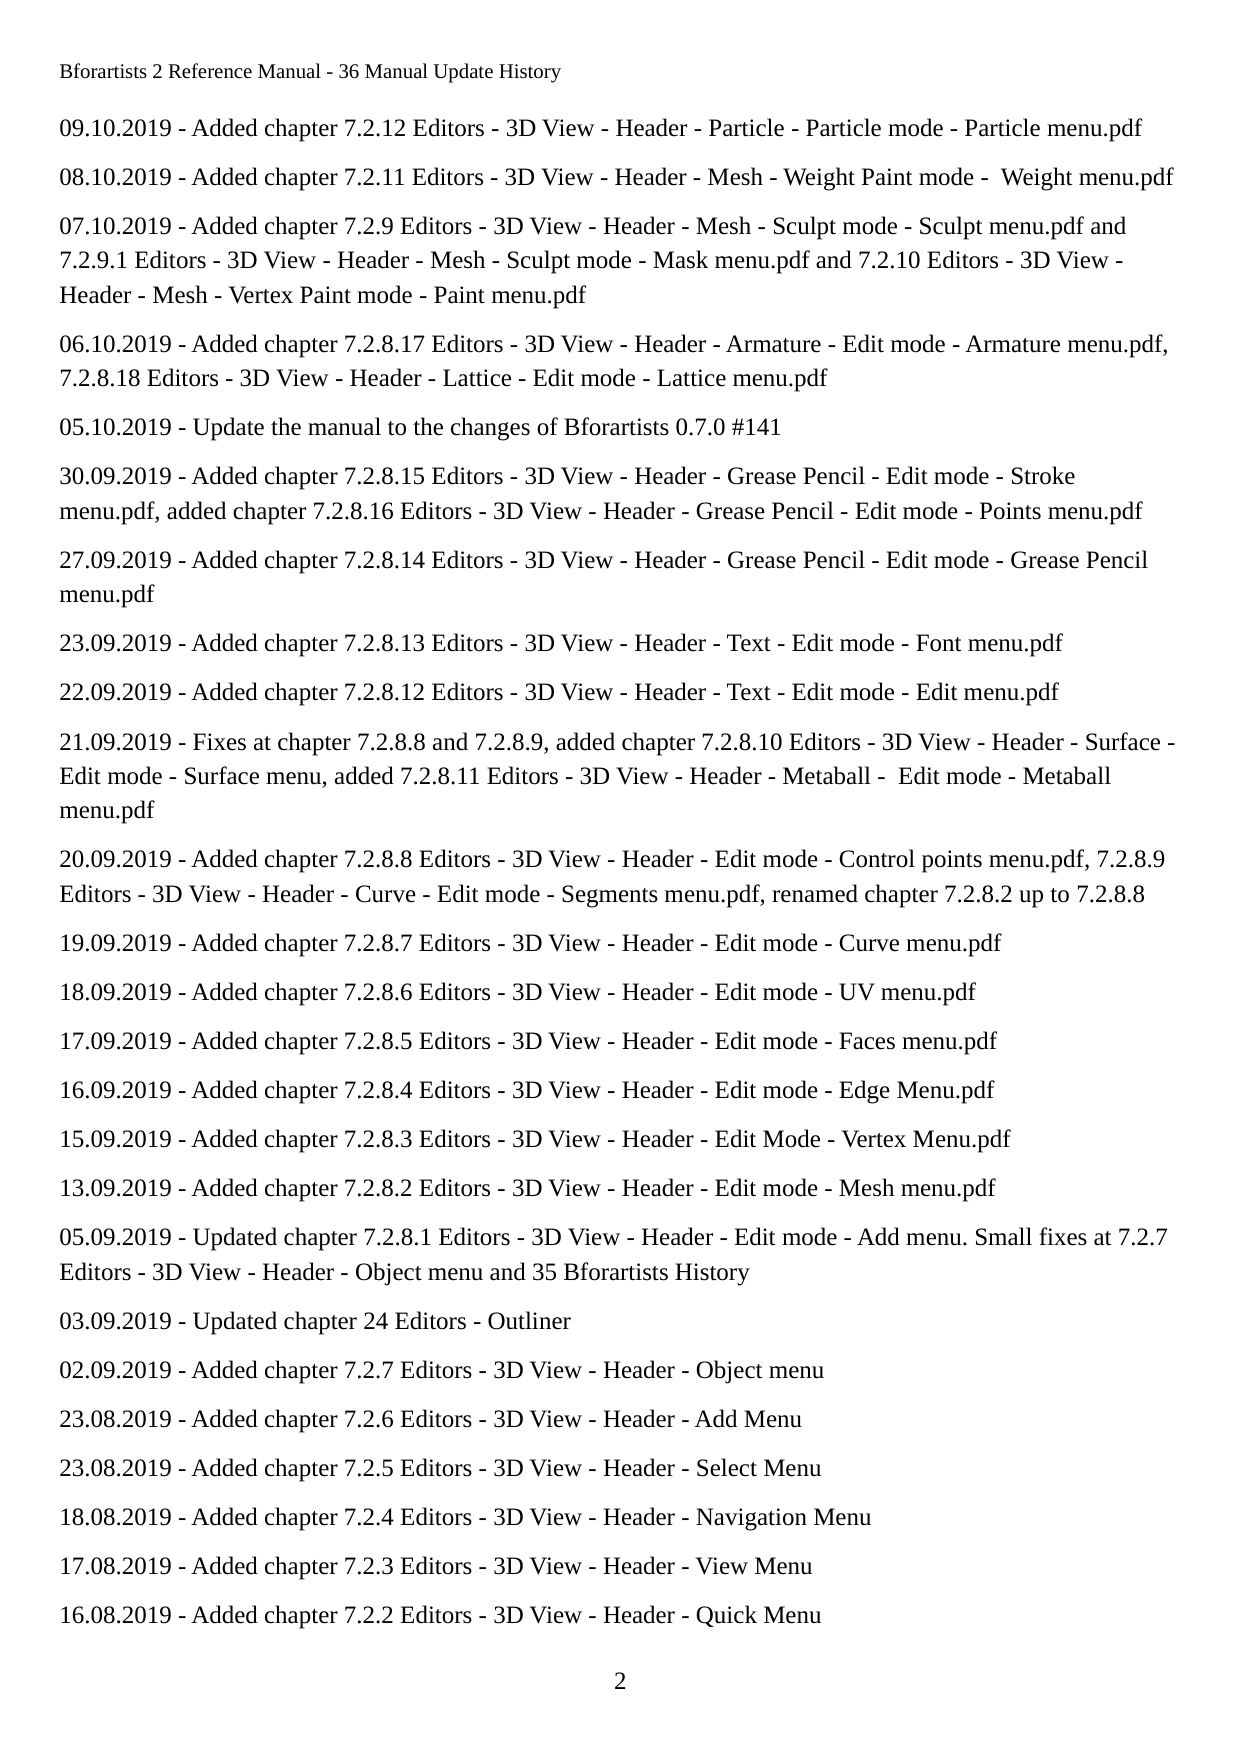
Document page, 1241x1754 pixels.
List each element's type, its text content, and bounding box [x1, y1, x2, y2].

text 05.10.2019 - Update the manual to the changes of Bforartists 0.7.0 #141 [59, 412, 1181, 441]
text 15.09.2019 - Added chapter 7.2.8.3 Editors - 3D View - Header - Edit Mode - Vertex Menu.pdf [59, 1124, 1181, 1153]
text 13.09.2019 - Added chapter 7.2.8.2 Editors - 3D View - Header - Edit mode - Mesh menu.pdf [59, 1173, 1181, 1202]
text 18.09.2019 - Added chapter 7.2.8.6 Editors - 3D View - Header - Edit mode - UV menu.pdf [59, 977, 1181, 1006]
text 18.08.2019 - Added chapter 7.2.4 Editors - 3D View - Header - Navigation Menu [59, 1502, 1181, 1531]
text 07.10.2019 - Added chapter 7.2.9 Editors - 3D View - Header - Mesh - Sculpt mode - Sculpt menu.pdf and 7.2.9.1 Editors - 3D View - Header - Mesh - Sculpt mode - Mask menu.pdf and 7.2.10 Editors - 3D View - Header - Mesh - Vertex Paint mode - Paint menu.pdf [59, 211, 1181, 308]
text 20.09.2019 - Added chapter 7.2.8.8 Editors - 3D View - Header - Edit mode - Control points menu.pdf, 7.2.8.9 Editors - 3D View - Header - Curve - Edit mode - Segments menu.pdf, renamed chapter 7.2.8.2 up to 7.2.8.8 [59, 844, 1181, 908]
text 08.10.2019 - Added chapter 7.2.11 Editors - 3D View - Header - Mesh - Weight Paint mode - Weight menu.pdf [59, 162, 1181, 190]
text 02.09.2019 - Added chapter 7.2.7 Editors - 3D View - Header - Object menu [59, 1355, 1181, 1384]
text 09.10.2019 - Added chapter 7.2.12 Editors - 3D View - Header - Particle - Particle mode - Particle menu.pdf [59, 113, 1181, 141]
text 16.09.2019 - Added chapter 7.2.8.4 Editors - 3D View - Header - Edit mode - Edge Menu.pdf [59, 1075, 1181, 1104]
text 03.09.2019 - Updated chapter 24 Editors - Outliner [59, 1306, 1181, 1335]
text 19.09.2019 - Added chapter 7.2.8.7 Editors - 3D View - Header - Edit mode - Curve menu.pdf [59, 928, 1181, 957]
text 21.09.2019 - Fixes at chapter 7.2.8.8 and 7.2.8.9, added chapter 7.2.8.10 Editors - 3D View - Header - Surface - Edit mode - Surface menu, added 7.2.8.11 Editors - 3D View - Header - Metaball - Edit mode - Metaball menu.pdf [59, 727, 1181, 824]
text 16.08.2019 - Added chapter 7.2.2 Editors - 3D View - Header - Quick Menu [59, 1600, 1181, 1629]
text 23.08.2019 - Added chapter 7.2.5 Editors - 3D View - Header - Select Menu [59, 1453, 1181, 1482]
text 05.09.2019 - Updated chapter 7.2.8.1 Editors - 3D View - Header - Edit mode - Add menu. Small fixes at 7.2.7 Editors - 3D View - Header - Object menu and 35 Bforartists History [59, 1222, 1181, 1286]
text 17.08.2019 - Added chapter 7.2.3 Editors - 3D View - Header - View Menu [59, 1551, 1181, 1580]
text 23.08.2019 - Added chapter 7.2.6 Editors - 3D View - Header - Add Menu [59, 1404, 1181, 1433]
text 22.09.2019 - Added chapter 7.2.8.12 Editors - 3D View - Header - Text - Edit mode - Edit menu.pdf [59, 677, 1181, 706]
text 23.09.2019 - Added chapter 7.2.8.13 Editors - 3D View - Header - Text - Edit mode - Font menu.pdf [59, 628, 1181, 657]
text 17.09.2019 - Added chapter 7.2.8.5 Editors - 3D View - Header - Edit mode - Faces menu.pdf [59, 1026, 1181, 1055]
text 27.09.2019 - Added chapter 7.2.8.14 Editors - 3D View - Header - Grease Pencil - Edit mode - Grease Pencil menu.pdf [59, 545, 1181, 608]
text 06.10.2019 - Added chapter 7.2.8.17 Editors - 3D View - Header - Armature - Edit mode - Armature menu.pdf, 7.2.8.18 Editors - 3D View - Header - Lattice - Edit mode - Lattice menu.pdf [59, 329, 1181, 392]
text 30.09.2019 - Added chapter 7.2.8.15 Editors - 3D View - Header - Grease Pencil - Edit mode - Stroke menu.pdf, added chapter 7.2.8.16 Editors - 3D View - Header - Grease Pencil - Edit mode - Points menu.pdf [59, 461, 1181, 524]
